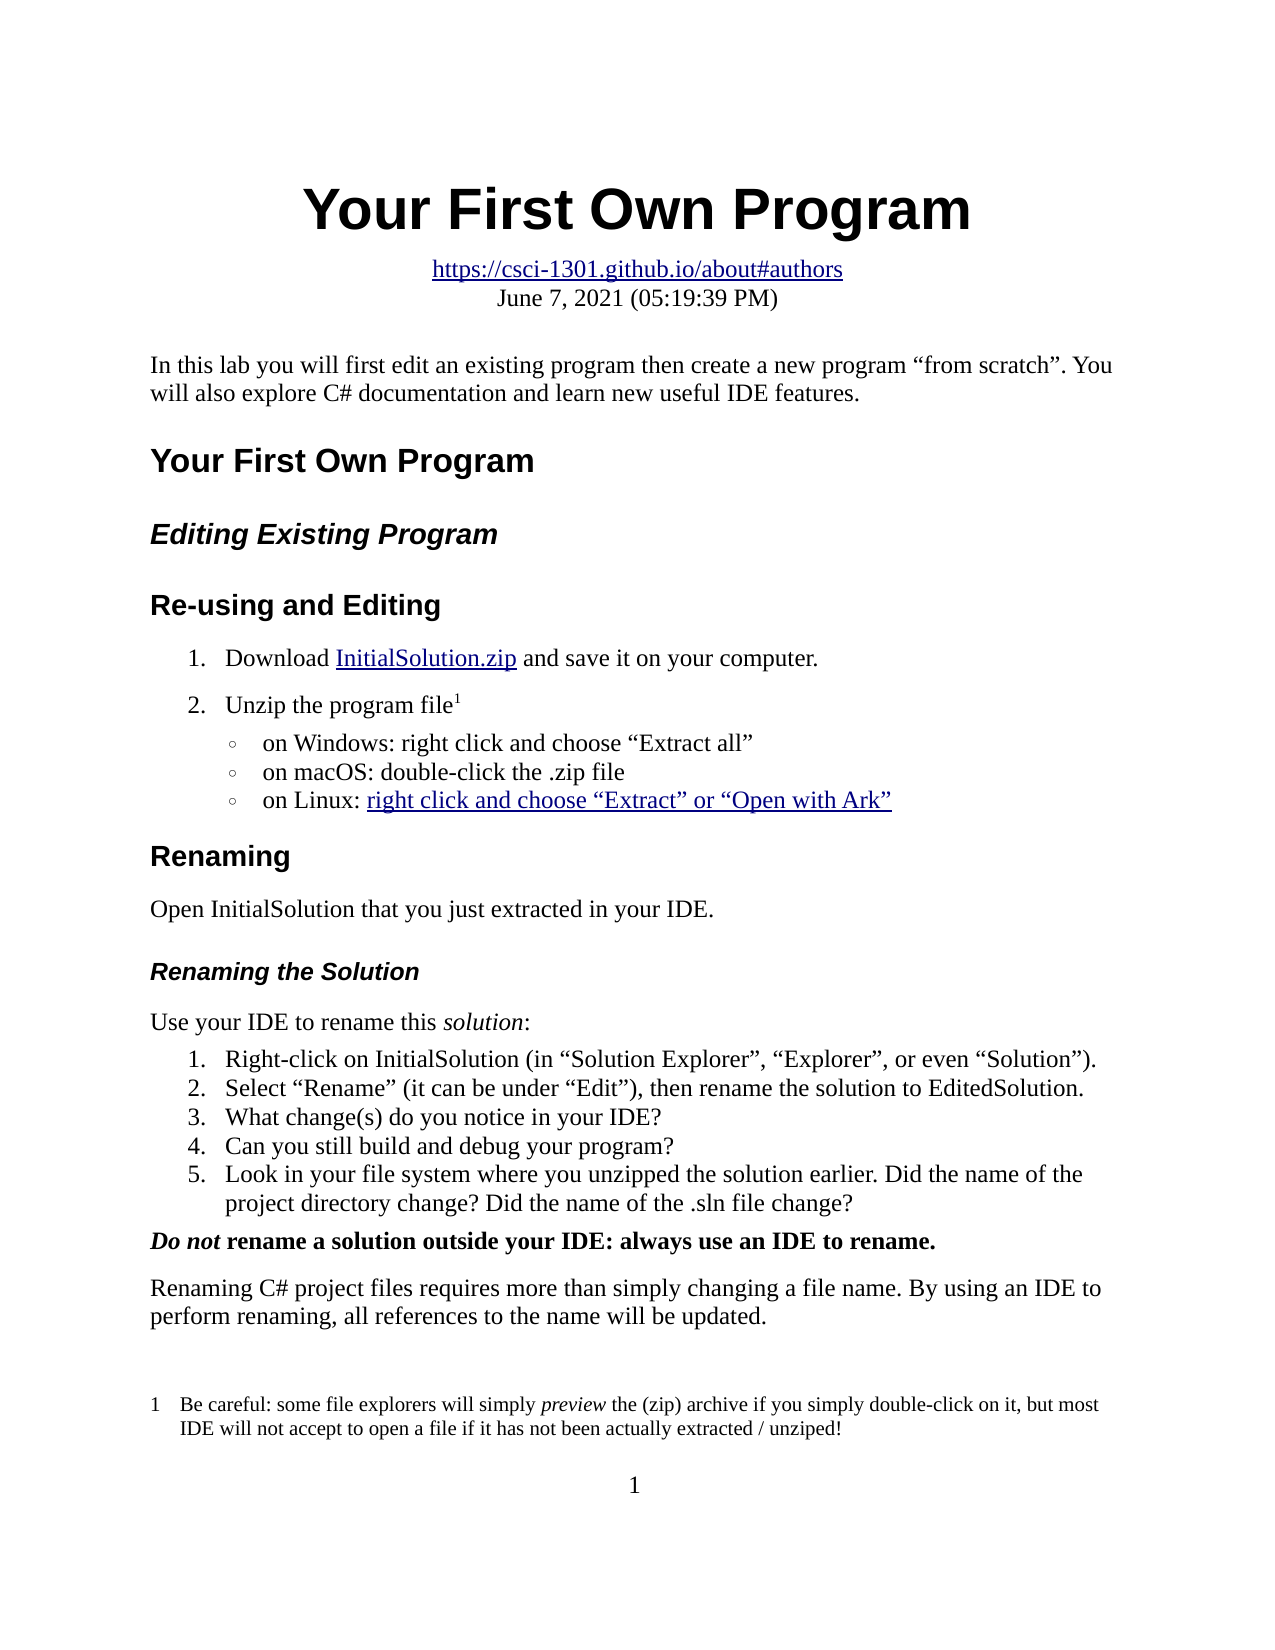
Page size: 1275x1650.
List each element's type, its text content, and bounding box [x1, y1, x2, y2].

text Open InitialSolution that you just extracted in your IDE. [150, 894, 1125, 923]
title Your First Own Program [150, 175, 1125, 242]
text In this lab you will first edit an existing program then create a new program “from scratch”. You will also explore C# documentation and learn new useful IDE features. [150, 350, 1125, 407]
text https://csci-1301.github.io/about#authors [150, 254, 1125, 283]
list Right-click on InitialSolution (in “Solution Explorer”, “Explorer”, or even “Solution”). [187, 1044, 1125, 1073]
subtitle Re-using and Editing [150, 588, 1125, 622]
list Download InitialSolution.zip and save it on your computer. [187, 643, 1125, 672]
text Use your IDE to rename this solution: [150, 1007, 1125, 1036]
list Can you still build and debug your program? [187, 1131, 1125, 1159]
subtitle Renaming the Solution [150, 957, 1125, 985]
subtitle Editing Existing Program [150, 517, 1125, 551]
subtitle Renaming [150, 839, 1125, 873]
list Be careful: some file explorers will simply preview the (zip) archive if you simply double-click on it, but most IDE will not accept to open a file if it has not been actually extracted / unziped! [150, 1392, 1125, 1440]
list Select “Rename” (it can be under “Edit”), then rename the solution to EditedSolution. [187, 1073, 1125, 1102]
list Look in your file system where you unzipped the solution earlier. Did the name of the project directory change? Did the name of the .sln file change? [187, 1159, 1125, 1217]
list on Windows: right click and choose “Extract all” [225, 728, 1125, 757]
subtitle Your First Own Program [150, 441, 1125, 480]
text Renaming C# project files requires more than simply changing a file name. By using an IDE to perform renaming, all references to the name will be updated. [150, 1273, 1125, 1330]
list on Linux: right click and choose “Extract” or “Open with Ark” [225, 785, 1125, 814]
text Do not rename a solution outside your IDE: always use an IDE to rename. [150, 1226, 1125, 1255]
text June 7, 2021 (05:19:39 PM) [150, 283, 1125, 312]
list Unzip the program file [187, 690, 1125, 719]
list What change(s) do you notice in your IDE? [187, 1102, 1125, 1131]
list on macOS: double-click the .zip file [225, 757, 1125, 785]
